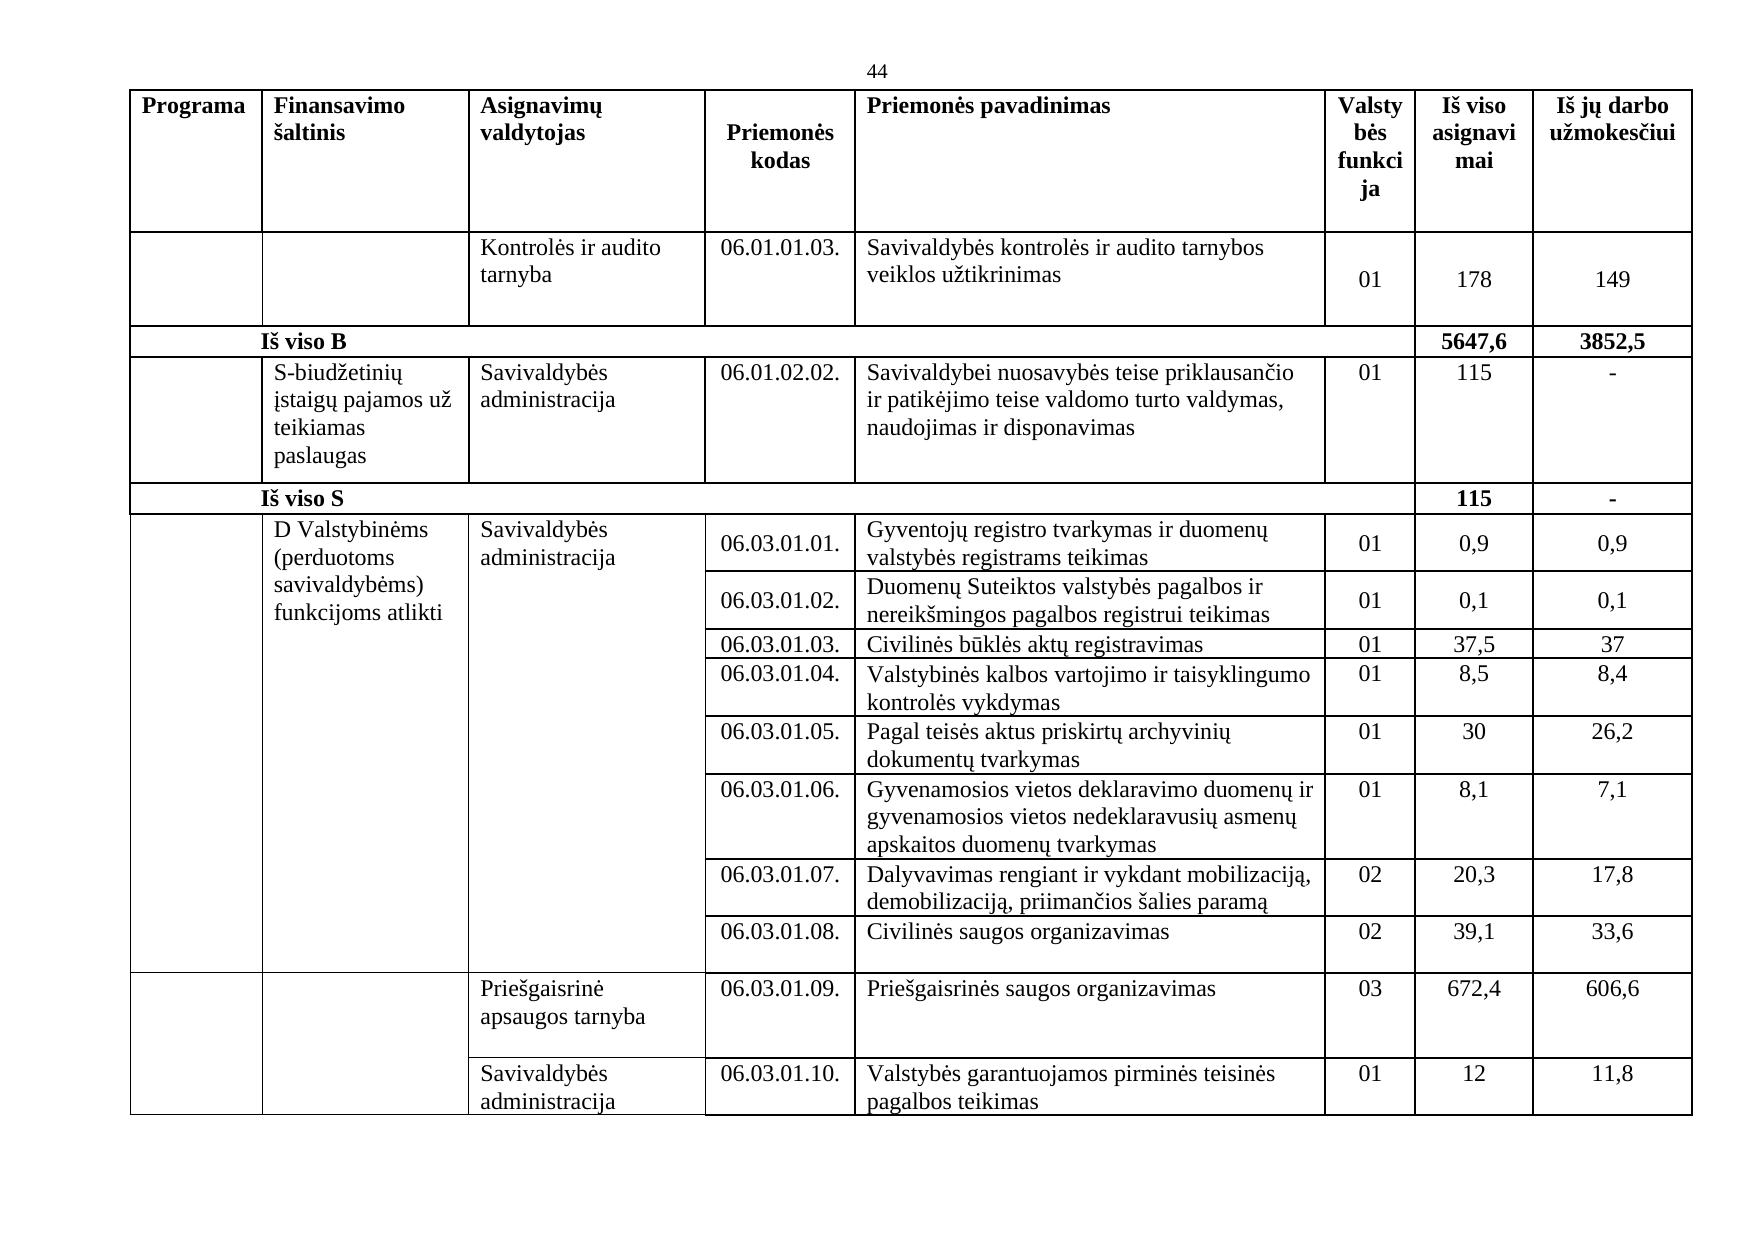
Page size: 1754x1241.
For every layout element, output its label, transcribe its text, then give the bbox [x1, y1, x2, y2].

table_cell 06.03.01.08. [706, 917, 854, 972]
table_cell 06.03.01.06. [706, 775, 854, 857]
table_cell Duomenų Suteiktos valstybės pagalbos ir nereikšmingos pagalbos registrui teikimas [856, 572, 1324, 627]
table_cell D Valstybinėms (perduotoms savivaldybėms) funkcijoms atlikti [263, 515, 468, 972]
table_cell 20,3 [1416, 860, 1532, 915]
table_cell 01 [1326, 1059, 1414, 1114]
table_cell 02 [1326, 860, 1414, 915]
table_cell 115 [1416, 358, 1532, 482]
table_cell - [1534, 358, 1691, 482]
table_cell 02 [1326, 917, 1414, 972]
table_cell 06.03.01.01. [706, 515, 854, 570]
table_cell [1326, 201, 1414, 231]
table_header Priemonės pavadinimas [856, 91, 1324, 201]
table_cell 11,8 [1534, 1059, 1691, 1114]
table_cell 5647,6 [1416, 327, 1532, 356]
table_header Iš jų darbo užmokesčiui [1534, 91, 1691, 231]
table_cell Civilinės saugos organizavimas [856, 917, 1324, 972]
table_cell 06.01.02.02. [706, 358, 854, 482]
table_cell Savivaldybės administracija [469, 1058, 705, 1114]
table_cell Dalyvavimas rengiant ir vykdant mobilizaciją, demobilizaciją, priimančios šalies paramą [856, 860, 1324, 915]
table_cell 33,6 [1534, 917, 1691, 972]
table_cell 01 [1326, 659, 1414, 715]
table_cell Priešgaisrinės saugos organizavimas [856, 974, 1324, 1057]
table_cell Savivaldybei nuosavybės teise priklausančio ir patikėjimo teise valdomo turto valdymas, naudojimas ir disponavimas [856, 358, 1324, 482]
table_cell 672,4 [1416, 974, 1532, 1057]
table_cell [263, 233, 468, 324]
table_cell Iš viso S [131, 484, 1414, 513]
table_cell 37 [1534, 630, 1691, 657]
table_cell 06.03.01.10. [706, 1059, 854, 1114]
table_cell 01 [1326, 775, 1414, 857]
table_cell 115 [1416, 484, 1532, 513]
table_cell 06.03.01.02. [706, 572, 854, 627]
table_cell 06.01.01.03. [706, 233, 854, 324]
table_cell [131, 358, 261, 482]
table_cell 06.03.01.05. [706, 717, 854, 773]
table_cell 7,1 [1534, 775, 1691, 857]
table_cell 06.03.01.04. [706, 659, 854, 715]
table_header Programa [131, 91, 261, 201]
table_cell 01 [1326, 515, 1414, 570]
table_header Asignavimų valdytojas [470, 91, 704, 201]
table_cell Iš viso B [131, 327, 1414, 356]
table_header Priemonės kodas [706, 91, 854, 201]
table_cell 12 [1416, 1059, 1532, 1114]
table_cell 0,9 [1416, 515, 1532, 570]
table_cell Pagal teisės aktus priskirtų archyvinių dokumentų tvarkymas [856, 717, 1324, 773]
table_cell [470, 201, 704, 231]
table_header Iš viso asignavimai [1416, 91, 1532, 231]
table_cell Savivaldybės administracija [469, 515, 705, 972]
table_cell 01 [1326, 358, 1414, 482]
table_cell 01 [1326, 233, 1414, 324]
table_cell 149 [1534, 233, 1691, 324]
table_cell [706, 201, 854, 231]
table_cell 606,6 [1534, 974, 1691, 1057]
table_cell [131, 201, 261, 231]
table_cell 0,1 [1416, 572, 1532, 627]
table_cell [131, 515, 262, 972]
table_cell 178 [1416, 233, 1532, 324]
table_cell Valstybinės kalbos vartojimo ir taisyklingumo kontrolės vykdymas [856, 659, 1324, 715]
table_cell Savivaldybės administracija [470, 358, 704, 482]
table_cell 3852,5 [1534, 327, 1691, 356]
table_cell S-biudžetinių įstaigų pajamos už teikiamas paslaugas [263, 358, 468, 482]
table_cell [263, 201, 468, 231]
table_cell 37,5 [1416, 630, 1532, 657]
table_cell 17,8 [1534, 860, 1691, 915]
table_cell 06.03.01.09. [706, 974, 854, 1057]
table_cell 0,1 [1534, 572, 1691, 627]
table_cell 03 [1326, 974, 1414, 1057]
table_cell 01 [1326, 630, 1414, 657]
table_cell 30 [1416, 717, 1532, 773]
table_cell Civilinės būklės aktų registravimas [856, 630, 1324, 657]
table_cell 0,9 [1534, 515, 1691, 570]
table_cell 01 [1326, 717, 1414, 773]
table_cell [263, 973, 468, 1114]
table_cell Gyventojų registro tvarkymas ir duomenų valstybės registrams teikimas [856, 515, 1324, 570]
table_cell - [1534, 484, 1691, 513]
table_cell Savivaldybės kontrolės ir audito tarnybos veiklos užtikrinimas [856, 233, 1324, 324]
table_cell 8,4 [1534, 659, 1691, 715]
table_cell [856, 201, 1324, 231]
table_cell Kontrolės ir audito tarnyba [470, 233, 704, 324]
table_cell 06.03.01.07. [706, 860, 854, 915]
table_cell 01 [1326, 572, 1414, 627]
table_cell Valstybės garantuojamos pirminės teisinės pagalbos teikimas [856, 1059, 1324, 1114]
table_header Valstybės funkcija [1326, 91, 1414, 201]
table_cell [131, 973, 262, 1114]
table_cell 39,1 [1416, 917, 1532, 972]
table_cell 26,2 [1534, 717, 1691, 773]
table_cell [131, 233, 262, 324]
table_cell Gyvenamosios vietos deklaravimo duomenų ir gyvenamosios vietos nedeklaravusių asmenų apskaitos duomenų tvarkymas [856, 775, 1324, 857]
table_header Finansavimo šaltinis [263, 91, 468, 201]
table_cell 8,1 [1416, 775, 1532, 857]
table_cell 8,5 [1416, 659, 1532, 715]
table_cell Priešgaisrinė apsaugos tarnyba [469, 973, 705, 1057]
table_cell 06.03.01.03. [706, 630, 854, 657]
